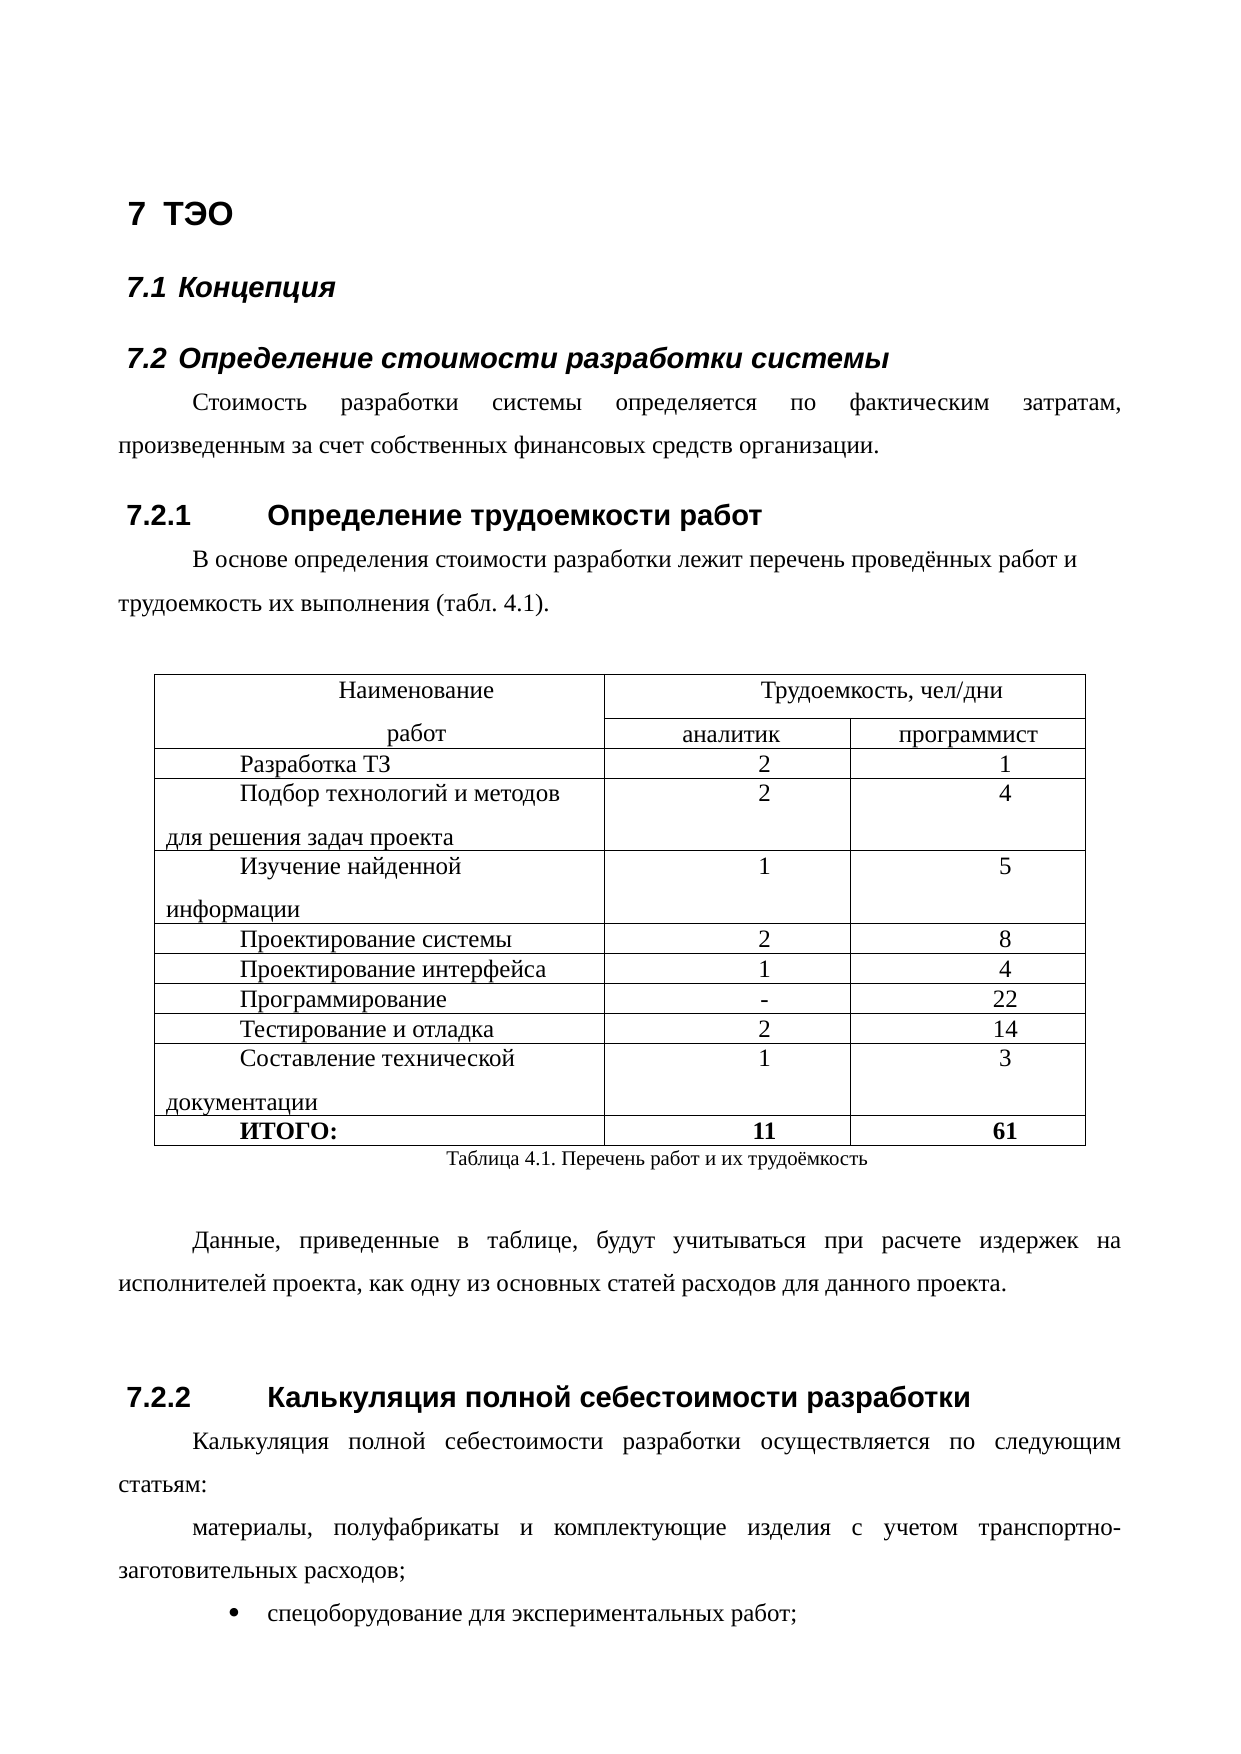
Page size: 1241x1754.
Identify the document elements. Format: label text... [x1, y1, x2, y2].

table_cell Составление технической документации [155, 1044, 604, 1115]
table_cell 1 [605, 954, 850, 983]
table_cell Разработка ТЗ [155, 749, 604, 777]
table_header Трудоемкость, чел/дни [605, 675, 1085, 718]
table_cell Проектирование интерфейса [155, 954, 604, 983]
table_cell 1 [605, 1044, 850, 1115]
table_cell ИТОГО: [155, 1116, 604, 1145]
table_cell 2 [605, 779, 850, 850]
text Данные, приведенные в таблице, будут учитываться при расчете издержек на исполнителей проекта, как одну из основных статей расходов для данного проекта. [118, 1225, 1122, 1297]
table_cell 61 [851, 1116, 1085, 1145]
table_cell программист [851, 719, 1085, 748]
table_cell 14 [851, 1014, 1085, 1042]
table_cell Программирование [155, 984, 604, 1013]
table_cell 8 [851, 924, 1085, 953]
table_cell Проектирование системы [155, 924, 604, 953]
table_cell 5 [851, 851, 1085, 923]
subtitle Определение стоимости разработки системы [118, 341, 1122, 375]
subtitle Определение трудоемкости работ [118, 498, 1122, 532]
subtitle Калькуляция полной себестоимости разработки [118, 1380, 1122, 1413]
list спецоборудование для экспериментальных работ; [229, 1598, 1122, 1627]
table_cell 22 [851, 984, 1085, 1013]
table_cell 2 [605, 749, 850, 777]
table_cell 4 [851, 779, 1085, 850]
table_cell 1 [851, 749, 1085, 777]
table_cell 3 [851, 1044, 1085, 1115]
table_cell аналитик [605, 719, 850, 748]
subtitle ТЭО [118, 194, 1122, 233]
table_cell Изучение найденной информации [155, 851, 604, 923]
table_header Наименование работ [155, 675, 604, 748]
table_cell 2 [605, 1014, 850, 1042]
table_cell 4 [851, 954, 1085, 983]
subtitle Концепция [118, 270, 1122, 304]
text В основе определения стоимости разработки лежит перечень проведённых работ и трудоемкость их выполнения (табл. 4.1). [118, 544, 1122, 616]
table_cell - [605, 984, 850, 1013]
text Стоимость разработки системы определяется по фактическим затратам, произведенным за счет собственных финансовых средств организации. [118, 387, 1122, 459]
table_cell Тестирование и отладка [155, 1014, 604, 1042]
text Таблица 4.1. Перечень работ и их трудоёмкость [118, 1146, 1122, 1170]
table_cell 1 [605, 851, 850, 923]
table_cell Подбор технологий и методов для решения задач проекта [155, 779, 604, 850]
text Калькуляция полной себестоимости разработки осуществляется по следующим статьям: [118, 1426, 1122, 1498]
table_cell 11 [605, 1116, 850, 1145]
table_cell 2 [605, 924, 850, 953]
text материалы, полуфабрикаты и комплектующие изделия с учетом транспортно-заготовительных расходов; [118, 1512, 1122, 1584]
